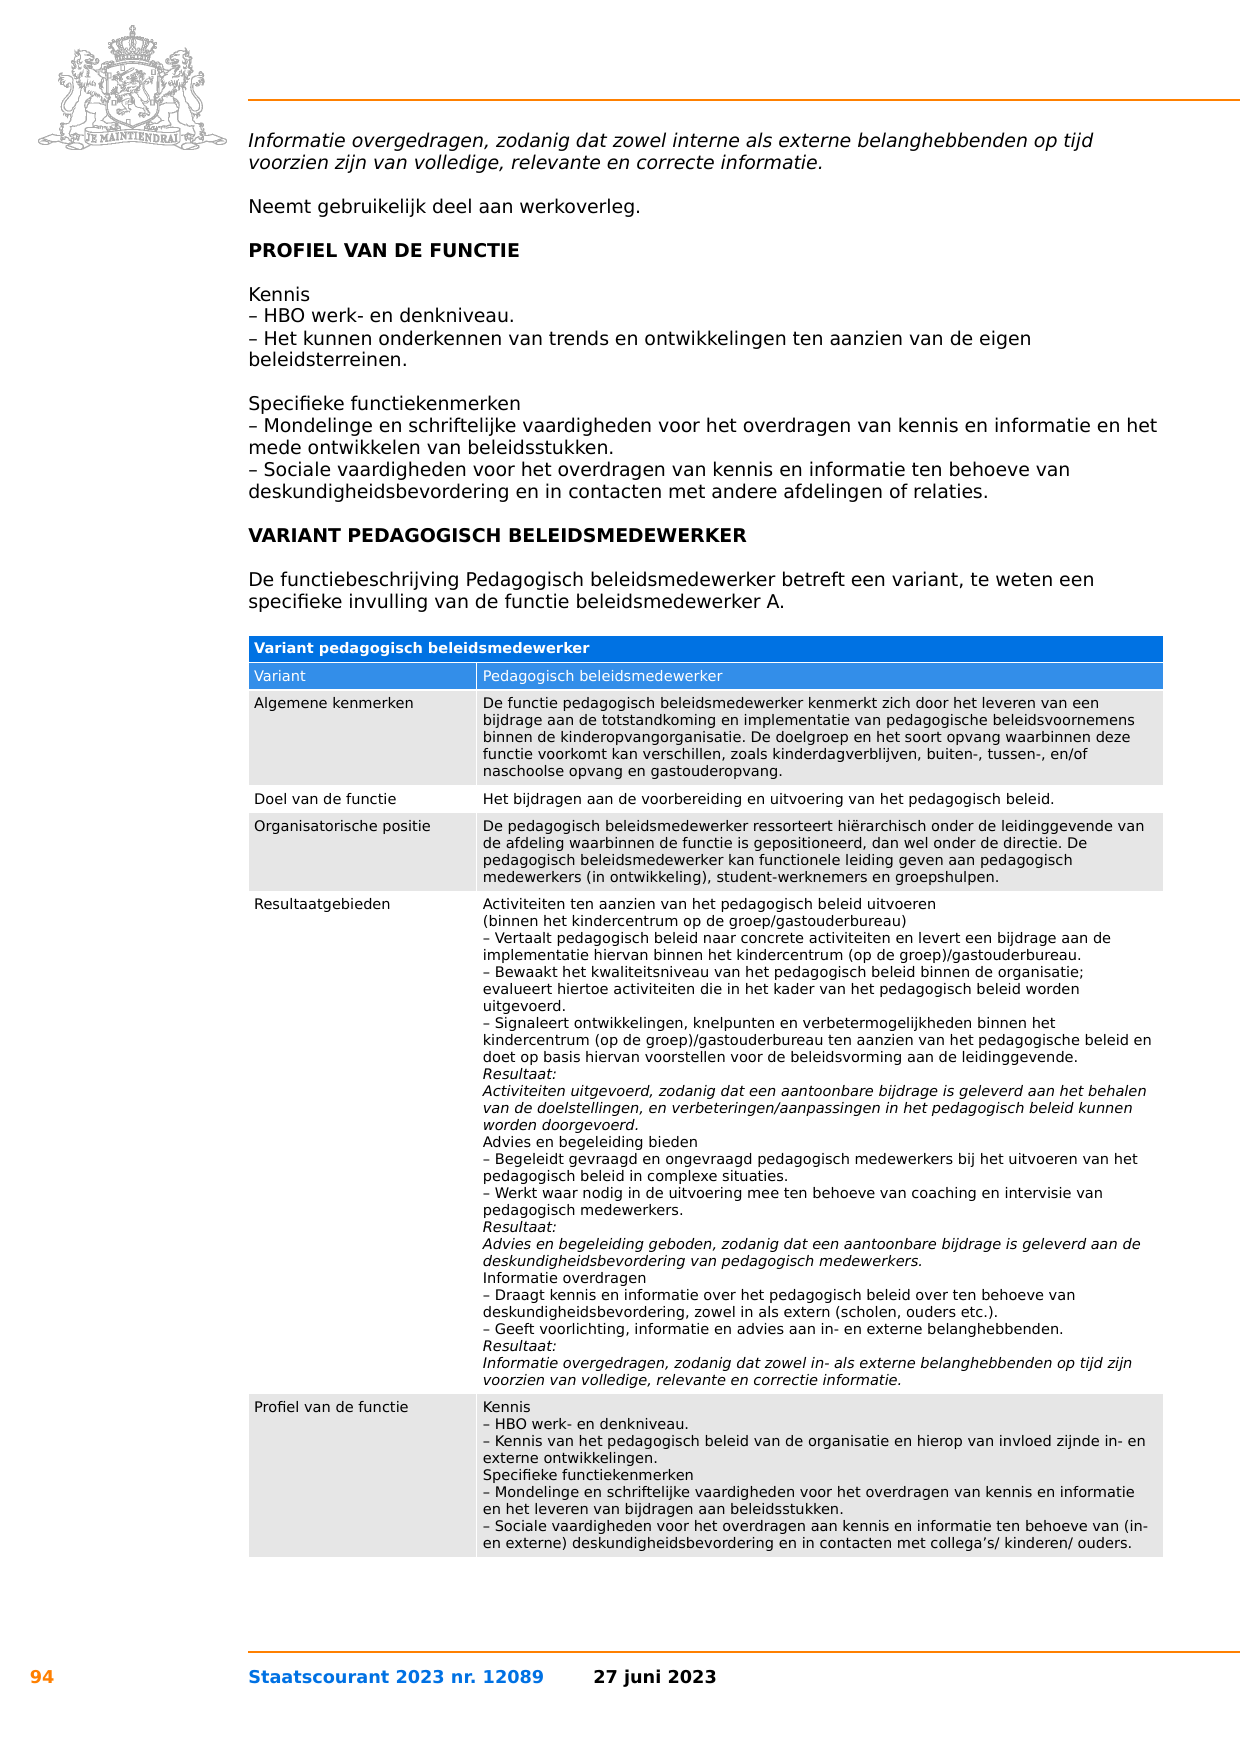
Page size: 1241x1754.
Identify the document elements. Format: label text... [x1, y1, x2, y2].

subtitle VARIANT PEDAGOGISCH BELEIDSMEDEWERKER [248, 525, 1163, 547]
text De functiebeschrijving Pedagogisch beleidsmedewerker betreft een variant, te weten een specifieke invulling van de functie beleidsmedewerker A. [248, 569, 1163, 613]
text Kennis [248, 283, 1163, 305]
subtitle PROFIEL VAN DE FUNCTIE [248, 239, 1163, 262]
table_cell Algemene kenmerken [249, 691, 476, 785]
table_cell Het bijdragen aan de voorbereiding en uitvoering van het pedagogisch beleid. [477, 786, 1163, 812]
table_header Variant pedagogisch beleidsmedewerker [249, 636, 1163, 662]
table_cell Kennis – HBO werk- en denkniveau. – Kennis van het pedagogisch beleid van de organisatie en hierop van invloed zijnde in- en externe ontwikkelingen. Specifieke functiekenmerken – Mondelinge en schriftelijke vaardigheden voor het overdragen van kennis en informatie en het leveren van bijdragen aan beleidsstukken. – Sociale vaardigheden voor het overdragen aan kennis en informatie ten behoeve van (in- en externe) deskundigheidsbevordering en in contacten met collega’s/ kinderen/ ouders. [477, 1394, 1163, 1557]
table_cell Pedagogisch beleidsmedewerker [477, 663, 1163, 689]
table_cell Activiteiten ten aanzien van het pedagogisch beleid uitvoeren (binnen het kindercentrum op de groep/gastouderbureau) – Vertaalt pedagogisch beleid naar concrete activiteiten en levert een bijdrage aan de implementatie hiervan binnen het kindercentrum (op de groep)/gastouderbureau. – Bewaakt het kwaliteitsniveau van het pedagogisch beleid binnen de organisatie; evalueert hiertoe activiteiten die in het kader van het pedagogisch beleid worden uitgevoerd. – Signaleert ontwikkelingen, knelpunten en verbetermogelijkheden binnen het kindercentrum (op de groep)/gastouderbureau ten aanzien van het pedagogische beleid en doet op basis hiervan voorstellen voor de beleidsvorming aan de leidinggevende. Resultaat: Activiteiten uitgevoerd, zodanig dat een aantoonbare bijdrage is geleverd aan het behalen van de doelstellingen, en verbeteringen/aanpassingen in het pedagogisch beleid kunnen worden doorgevoerd. Advies en begeleiding bieden – Begeleidt gevraagd en ongevraagd pedagogisch medewerkers bij het uitvoeren van het pedagogisch beleid in complexe situaties. – Werkt waar nodig in de uitvoering mee ten behoeve van coaching en intervisie van pedagogisch medewerkers. Resultaat: Advies en begeleiding geboden, zodanig dat een aantoonbare bijdrage is geleverd aan de deskundigheidsbevordering van pedagogisch medewerkers. Informatie overdragen – Draagt kennis en informatie over het pedagogisch beleid over ten behoeve van deskundigheidsbevordering, zowel in als extern (scholen, ouders etc.). – Geeft voorlichting, informatie en advies aan in- en externe belanghebbenden. Resultaat: Informatie overgedragen, zodanig dat zowel in- als externe belanghebbenden op tijd zijn voorzien van volledige, relevante en correctie informatie. [477, 892, 1163, 1393]
table_cell De pedagogisch beleidsmedewerker ressorteert hiërarchisch onder de leidinggevende van de afdeling waarbinnen de functie is gepositioneerd, dan wel onder de directie. De pedagogisch beleidsmedewerker kan functionele leiding geven aan pedagogisch medewerkers (in ontwikkeling), student-werknemers en groepshulpen. [477, 813, 1163, 891]
text – HBO werk- en denkniveau. [248, 305, 1163, 327]
picture [38, 25, 227, 150]
text – Mondelinge en schriftelijke vaardigheden voor het overdragen van kennis en informatie en het mede ontwikkelen van beleidsstukken. [248, 415, 1163, 459]
table_cell Profiel van de functie [249, 1394, 476, 1557]
text Specifieke functiekenmerken [248, 393, 1163, 415]
text Informatie overgedragen, zodanig dat zowel interne als externe belanghebbenden op tijd voorzien zijn van volledige, relevante en correcte informatie. [248, 130, 1163, 174]
text – Het kunnen onderkennen van trends en ontwikkelingen ten aanzien van de eigen beleidsterreinen. [248, 327, 1163, 371]
table_cell Organisatorische positie [249, 813, 476, 891]
text – Sociale vaardigheden voor het overdragen van kennis en informatie ten behoeve van deskundigheidsbevordering en in contacten met andere afdelingen of relaties. [248, 459, 1163, 503]
text Neemt gebruikelijk deel aan werkoverleg. [248, 196, 1163, 218]
table_cell Doel van de functie [249, 786, 476, 812]
table_cell De functie pedagogisch beleidsmedewerker kenmerkt zich door het leveren van een bijdrage aan de totstandkoming en implementatie van pedagogische beleidsvoornemens binnen de kinderopvangorganisatie. De doelgroep en het soort opvang waarbinnen deze functie voorkomt kan verschillen, zoals kinderdagverblijven, buiten-, tussen-, en/of naschoolse opvang en gastouderopvang. [477, 691, 1163, 785]
table_cell Variant [249, 663, 476, 689]
table_cell Resultaatgebieden [249, 892, 476, 1393]
